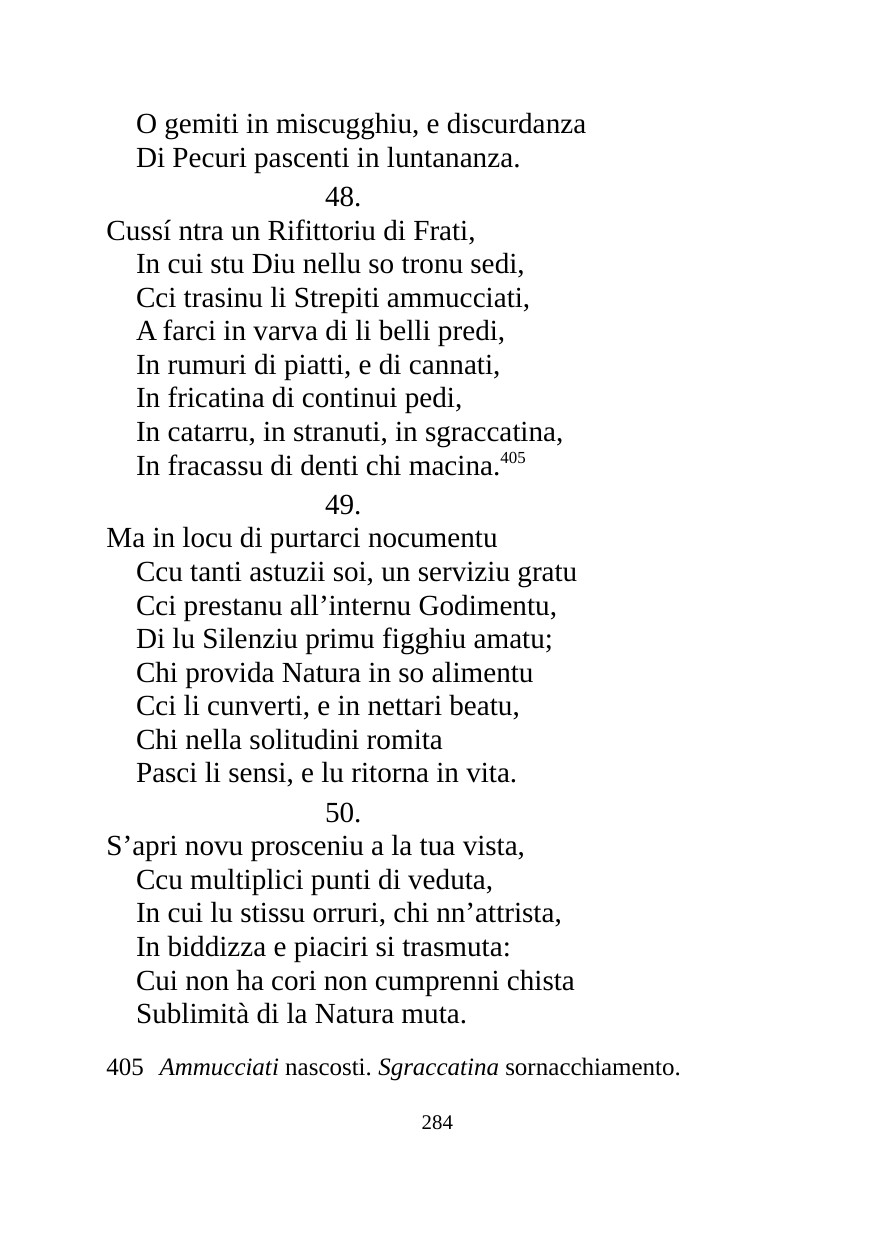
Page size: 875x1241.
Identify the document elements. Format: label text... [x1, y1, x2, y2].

text S’apri novu prosceniu a la tua vista, Ccu multiplici punti di veduta, In cui lu stissu orruri, chi nn’attrista, In biddizza e piaciri si trasmuta: Cui non ha cori non cumprenni chista Sublimità di la Natura muta. [106, 828, 768, 1030]
text 49. [325, 487, 768, 521]
text 48. [325, 179, 768, 213]
text Cussí ntra un Rifittoriu di Frati, In cui stu Diu nellu so tronu sedi, Cci trasinu li Strepiti ammucciati, A farci in varva di li belli predi, In rumuri di piatti, e di cannati, In fricatina di continui pedi, In catarru, in stranuti, in sgraccatina, In fracassu di denti chi macina. [106, 213, 768, 481]
text 50. [325, 795, 768, 828]
text Ammucciati nascosti. Sgraccatina sornacchiamento. [106, 1052, 768, 1080]
text O gemiti in miscugghiu, e discurdanza Di Pecuri pascenti in luntananza. [106, 106, 768, 173]
text Ma in locu di purtarci nocumentu Ccu tanti astuzii soi, un serviziu gratu Cci prestanu all’internu Godimentu, Di lu Silenziu primu figghiu amatu; Chi provida Natura in so alimentu Cci li cunverti, e in nettari beatu, Chi nella solitudini romita Pasci li sensi, e lu ritorna in vita. [106, 521, 768, 789]
